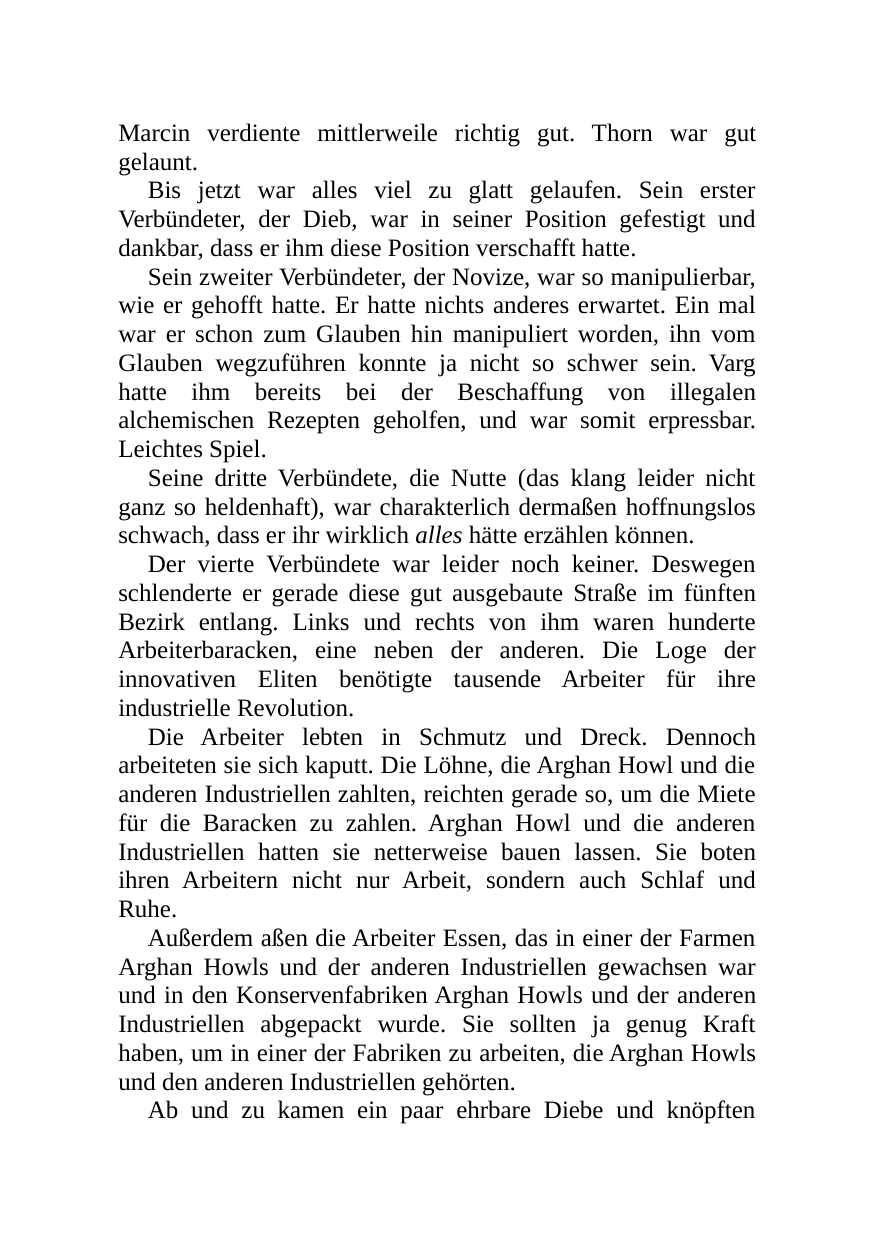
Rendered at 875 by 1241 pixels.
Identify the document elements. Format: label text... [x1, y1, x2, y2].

text Bis jetzt war alles viel zu glatt gelaufen. Sein erster Verbündeter, der Dieb, war in seiner Position gefestigt und dankbar, dass er ihm diese Position verschafft hatte. [118, 176, 756, 262]
text Seine dritte Verbündete, die Nutte (das klang leider nicht ganz so heldenhaft), war charakterlich dermaßen hoffnungslos schwach, dass er ihr wirklich alles hätte erzählen können. [118, 463, 756, 549]
text Die Arbeiter lebten in Schmutz und Dreck. Dennoch arbeiteten sie sich kaputt. Die Löhne, die Arghan Howl und die anderen Industriellen zahlten, reichten gerade so, um die Miete für die Baracken zu zahlen. Arghan Howl und die anderen Industriellen hatten sie netterweise bauen lassen. Sie boten ihren Arbeitern nicht nur Arbeit, sondern auch Schlaf und Ruhe. [118, 722, 756, 923]
text Außerdem aßen die Arbeiter Essen, das in einer der Farmen Arghan Howls und der anderen Industriellen gewachsen war und in den Konservenfabriken Arghan Howls und der anderen Industriellen abgepackt wurde. Sie sollten ja genug Kraft haben, um in einer der Fabriken zu arbeiten, die Arghan Howls und den anderen Industriellen gehörten. [118, 923, 756, 1096]
text Ab und zu kamen ein paar ehrbare Diebe und knöpften [118, 1096, 756, 1124]
text Der vierte Verbündete war leider noch keiner. Deswegen schlenderte er gerade diese gut ausgebaute Straße im fünften Bezirk entlang. Links und rechts von ihm waren hunderte Arbeiterbaracken, eine neben der anderen. Die Loge der innovativen Eliten benötigte tausende Arbeiter für ihre industrielle Revolution. [118, 549, 756, 722]
text Marcin verdiente mittlerweile richtig gut. Thorn war gut gelaunt. [118, 118, 756, 176]
text Sein zweiter Verbündeter, der Novize, war so manipulierbar, wie er gehofft hatte. Er hatte nichts anderes erwartet. Ein mal war er schon zum Glauben hin manipuliert worden, ihn vom Glauben wegzuführen konnte ja nicht so schwer sein. Varg hatte ihm bereits bei der Beschaffung von illegalen alchemischen Rezepten geholfen, und war somit erpressbar. Leichtes Spiel. [118, 262, 756, 463]
